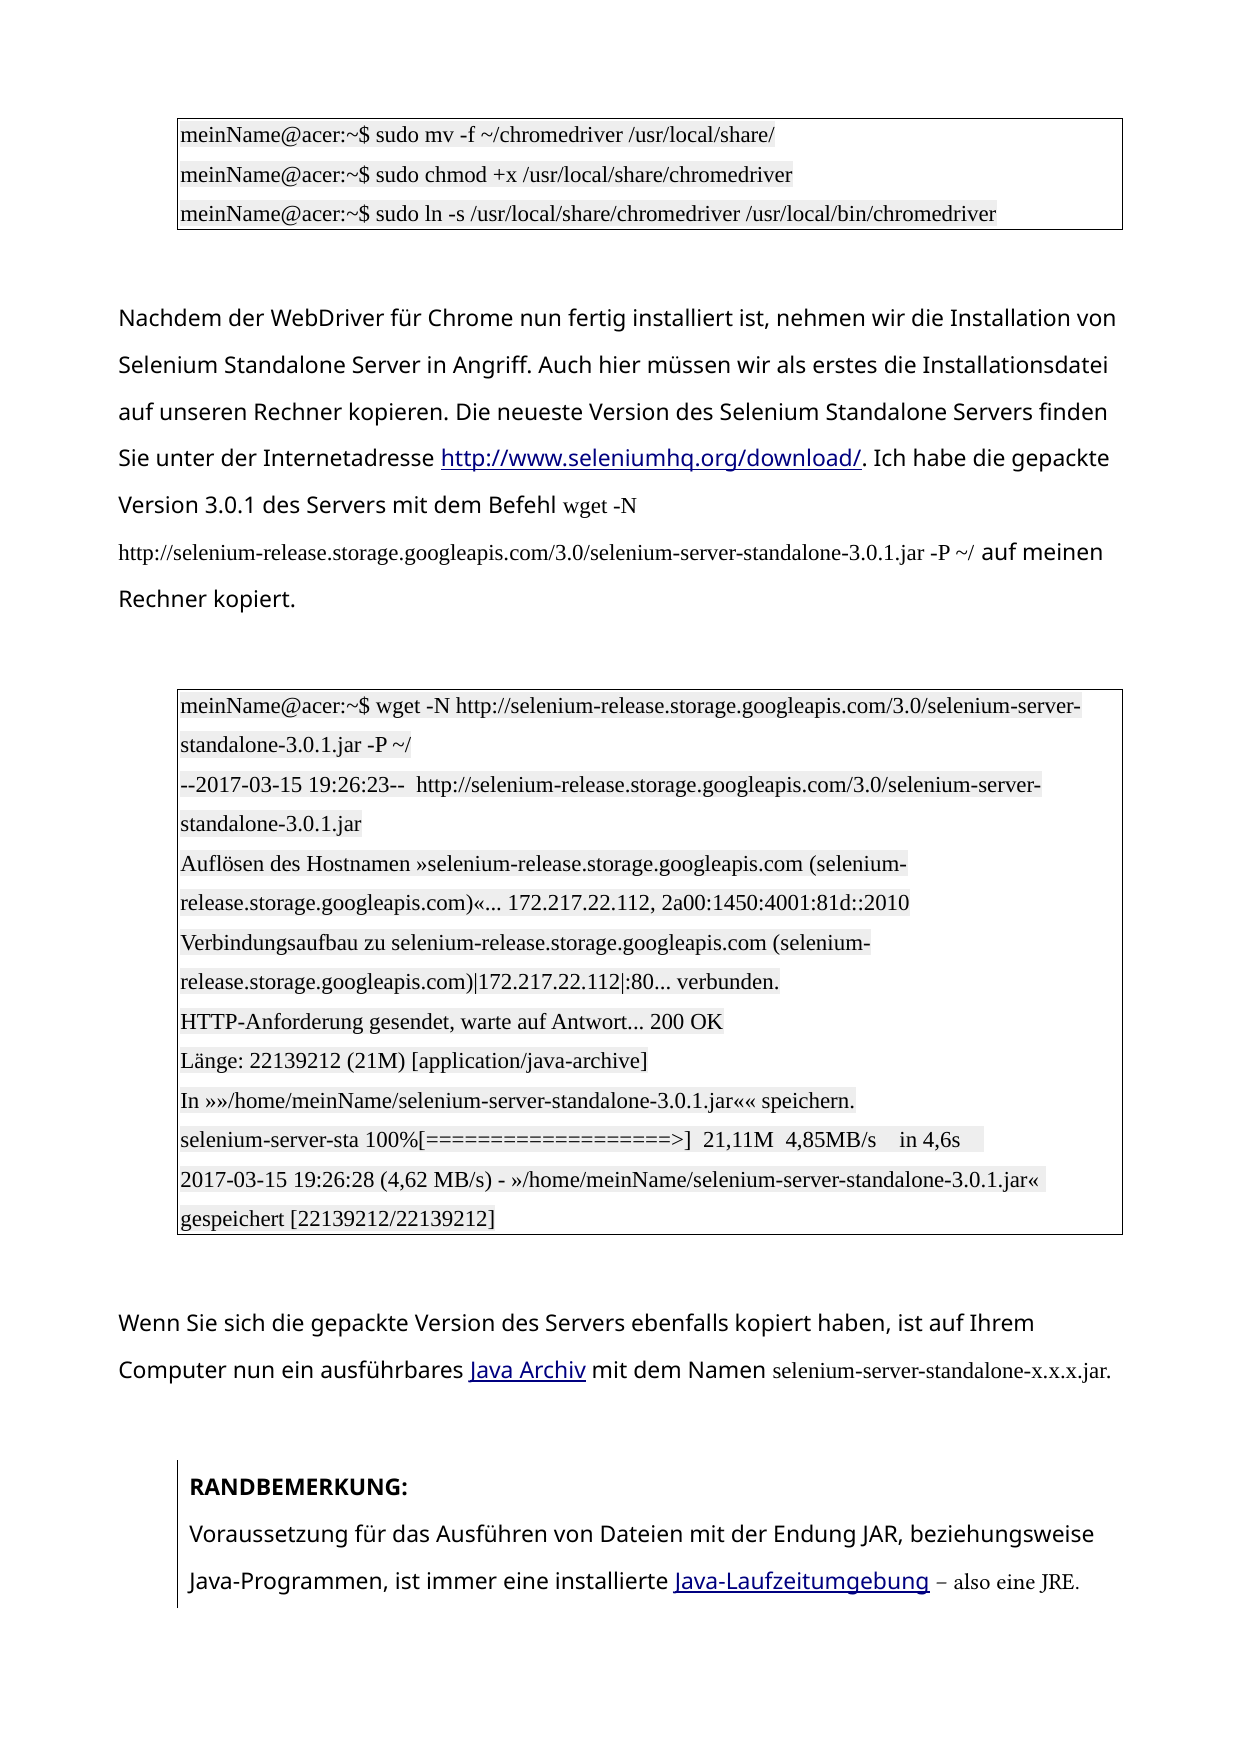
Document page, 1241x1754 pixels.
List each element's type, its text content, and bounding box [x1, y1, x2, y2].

text RANDBEMERKUNG: Voraussetzung für das Ausführen von Dateien mit der Endung JAR, beziehungsweise Java-Programmen, ist immer eine installierte Java-Laufzeitumgebung – also eine JRE. [177, 1459, 1122, 1608]
text meinName@acer:~$ wget -N http://selenium-release.storage.googleapis.com/3.0/selenium-server-standalone-3.0.1.jar -P ~/ --2017-03-15 19:26:23-- http://selenium-release.storage.googleapis.com/3.0/selenium-server-standalone-3.0.1.jar Auflösen des Hostnamen »selenium-release.storage.googleapis.com (selenium-release.storage.googleapis.com)«... 172.217.22.112, 2a00:1450:4001:81d::2010 Verbindungsaufbau zu selenium-release.storage.googleapis.com (selenium-release.storage.googleapis.com)|172.217.22.112|:80... verbunden. HTTP-Anforderung gesendet, warte auf Antwort... 200 OK Länge: 22139212 (21M) [application/java-archive] In »»/home/meinName/selenium-server-standalone-3.0.1.jar«« speichern. selenium-server-sta 100%[===================>] 21,11M 4,85MB/s in 4,6s 2017-03-15 19:26:28 (4,62 MB/s) - »/home/meinName/selenium-server-standalone-3.0.1.jar« gespeichert [22139212/22139212] [178, 690, 1122, 1234]
text meinName@acer:~$ sudo mv -f ~/chromedriver /usr/local/share/ meinName@acer:~$ sudo chmod +x /usr/local/share/chromedriver meinName@acer:~$ sudo ln -s /usr/local/share/chromedriver /usr/local/bin/chromedriver [178, 119, 1122, 229]
text Wenn Sie sich die gepackte Version des Servers ebenfalls kopiert haben, ist auf Ihrem Computer nun ein ausführbares Java Archiv mit dem Namen selenium-server-standalone-x.x.x.jar. [118, 1307, 1122, 1385]
text Nachdem der WebDriver für Chrome nun fertig installiert ist, nehmen wir die Installation von Selenium Standalone Server in Angriff. Auch hier müssen wir als erstes die Installationsdatei auf unseren Rechner kopieren. Die neueste Version des Selenium Standalone Servers finden Sie unter der Internetadresse http://www.seleniumhq.org/download/. Ich habe die gepackte Version 3.0.1 des Servers mit dem Befehl wget -N http://selenium-release.storage.googleapis.com/3.0/selenium-server-standalone-3.0.1.jar -P ~/ auf meinen Rechner kopiert. [118, 302, 1122, 614]
